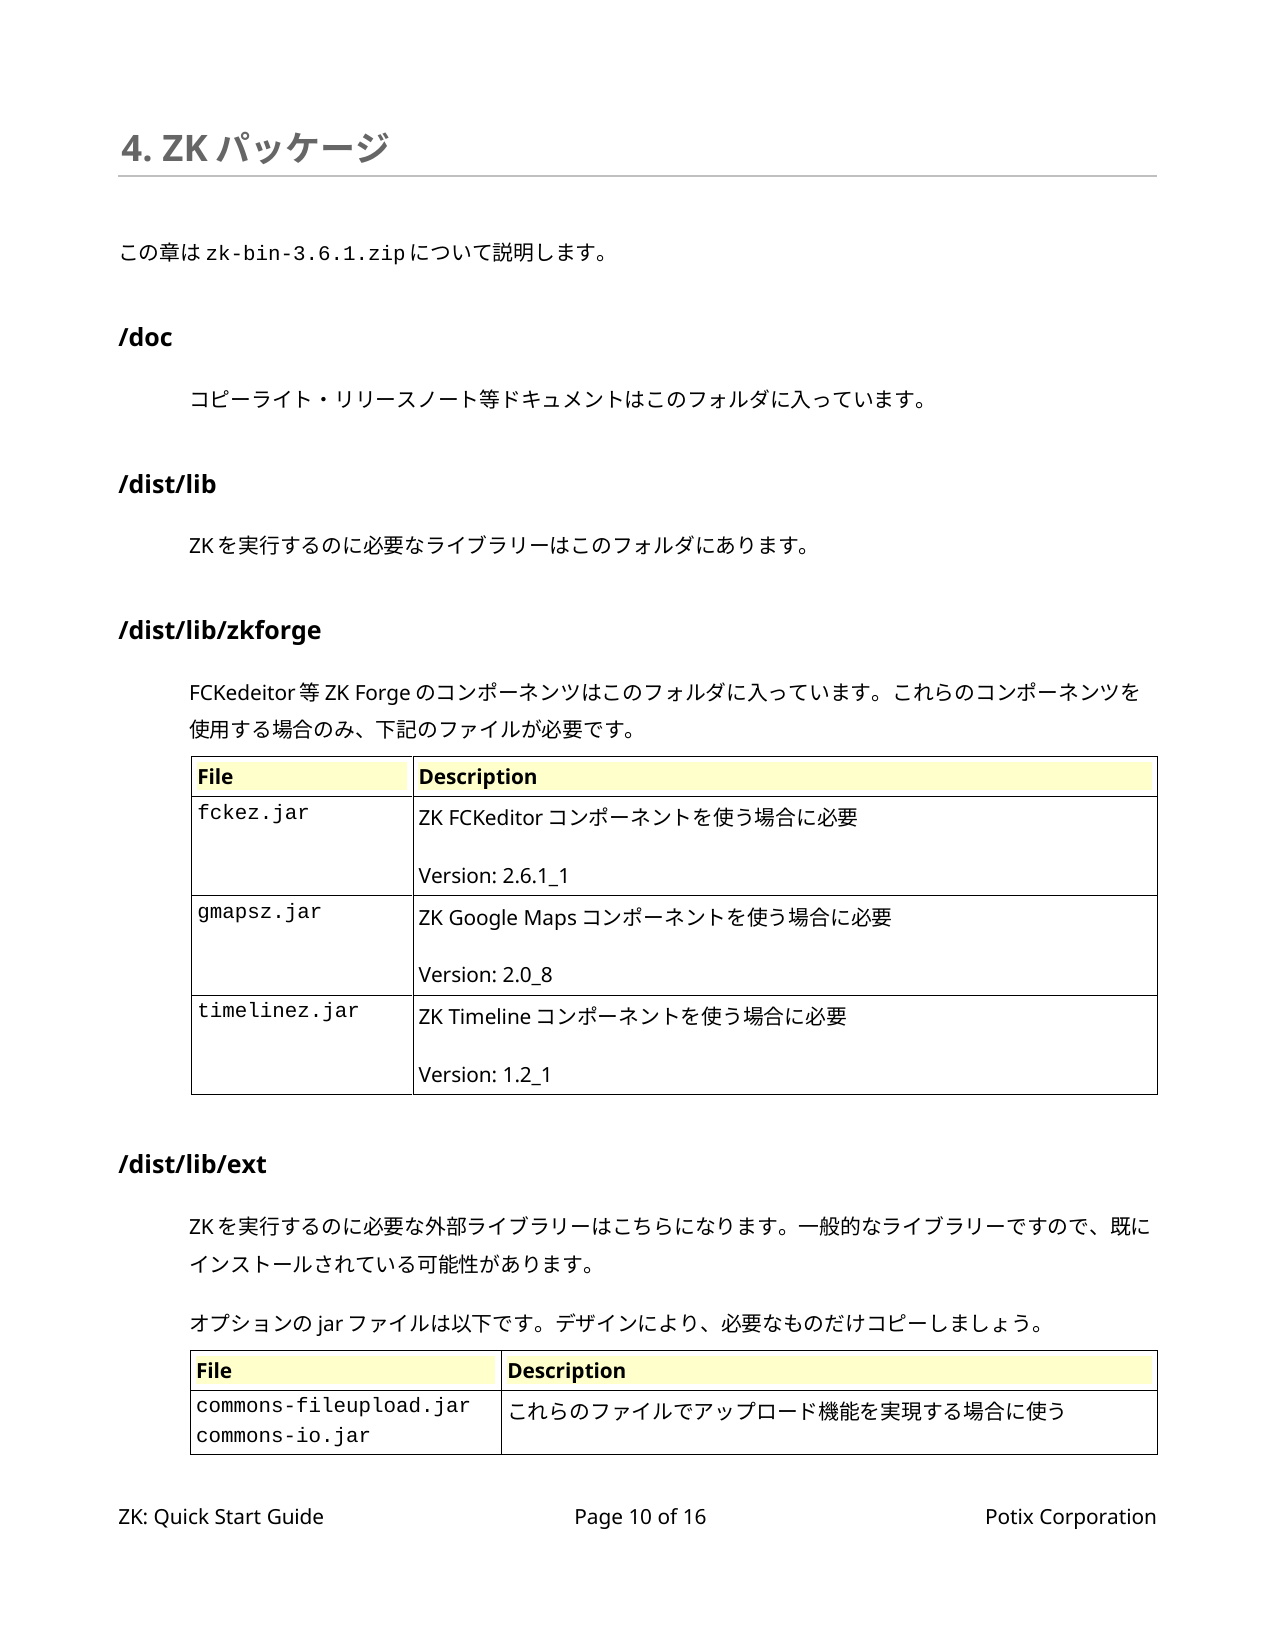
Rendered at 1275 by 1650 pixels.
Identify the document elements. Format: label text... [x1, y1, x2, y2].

subtitle /doc [118, 320, 1157, 354]
table_cell これらのファイルでアップロード機能を実現する場合に使う [502, 1391, 1157, 1454]
text FCKedeitor等ZK Forgeのコンポーネンツはこのフォルダに入っています。これらのコンポーネンツを使用する場合のみ、下記のファイルが必要です。 [189, 676, 1157, 744]
table_cell ZK Timelineコンポーネントを使う場合に必要 Version: 1.2_1 [414, 996, 1157, 1094]
table_cell commons-fileupload.jar commons-io.jar [191, 1391, 501, 1454]
table_cell timelinez.jar [192, 996, 412, 1094]
table_cell ZK Google Mapsコンポーネントを使う場合に必要 Version: 2.0_8 [414, 896, 1157, 995]
text この章はzk-bin-3.6.1.zipについて説明します。 [118, 236, 1157, 267]
text オプションのjarファイルは以下です。デザインにより、必要なものだけコピーしましょう。 [189, 1307, 1157, 1337]
table_cell fckez.jar [192, 797, 412, 895]
subtitle /dist/lib [118, 466, 1157, 500]
subtitle 4. ZKパッケージ [118, 118, 1157, 175]
table_cell ZK FCKeditorコンポーネントを使う場合に必要 Version: 2.6.1_1 [414, 797, 1157, 895]
text ZKを実行するのに必要なライブラリーはこのフォルダにあります。 [189, 530, 1157, 560]
table_header File [191, 1351, 501, 1390]
table_header File [192, 757, 412, 796]
text ZKを実行するのに必要な外部ライブラリーはこちらになります。一般的なライブラリーですので、既にインストールされている可能性があります。 [189, 1211, 1157, 1278]
subtitle /dist/lib/ext [118, 1147, 1157, 1181]
table_cell gmapsz.jar [192, 896, 412, 995]
table_header Description [414, 757, 1157, 796]
text コピーライト・リリースノート等ドキュメントはこのフォルダに入っています。 [189, 383, 1157, 413]
subtitle /dist/lib/zkforge [118, 613, 1157, 647]
table_header Description [502, 1351, 1157, 1390]
